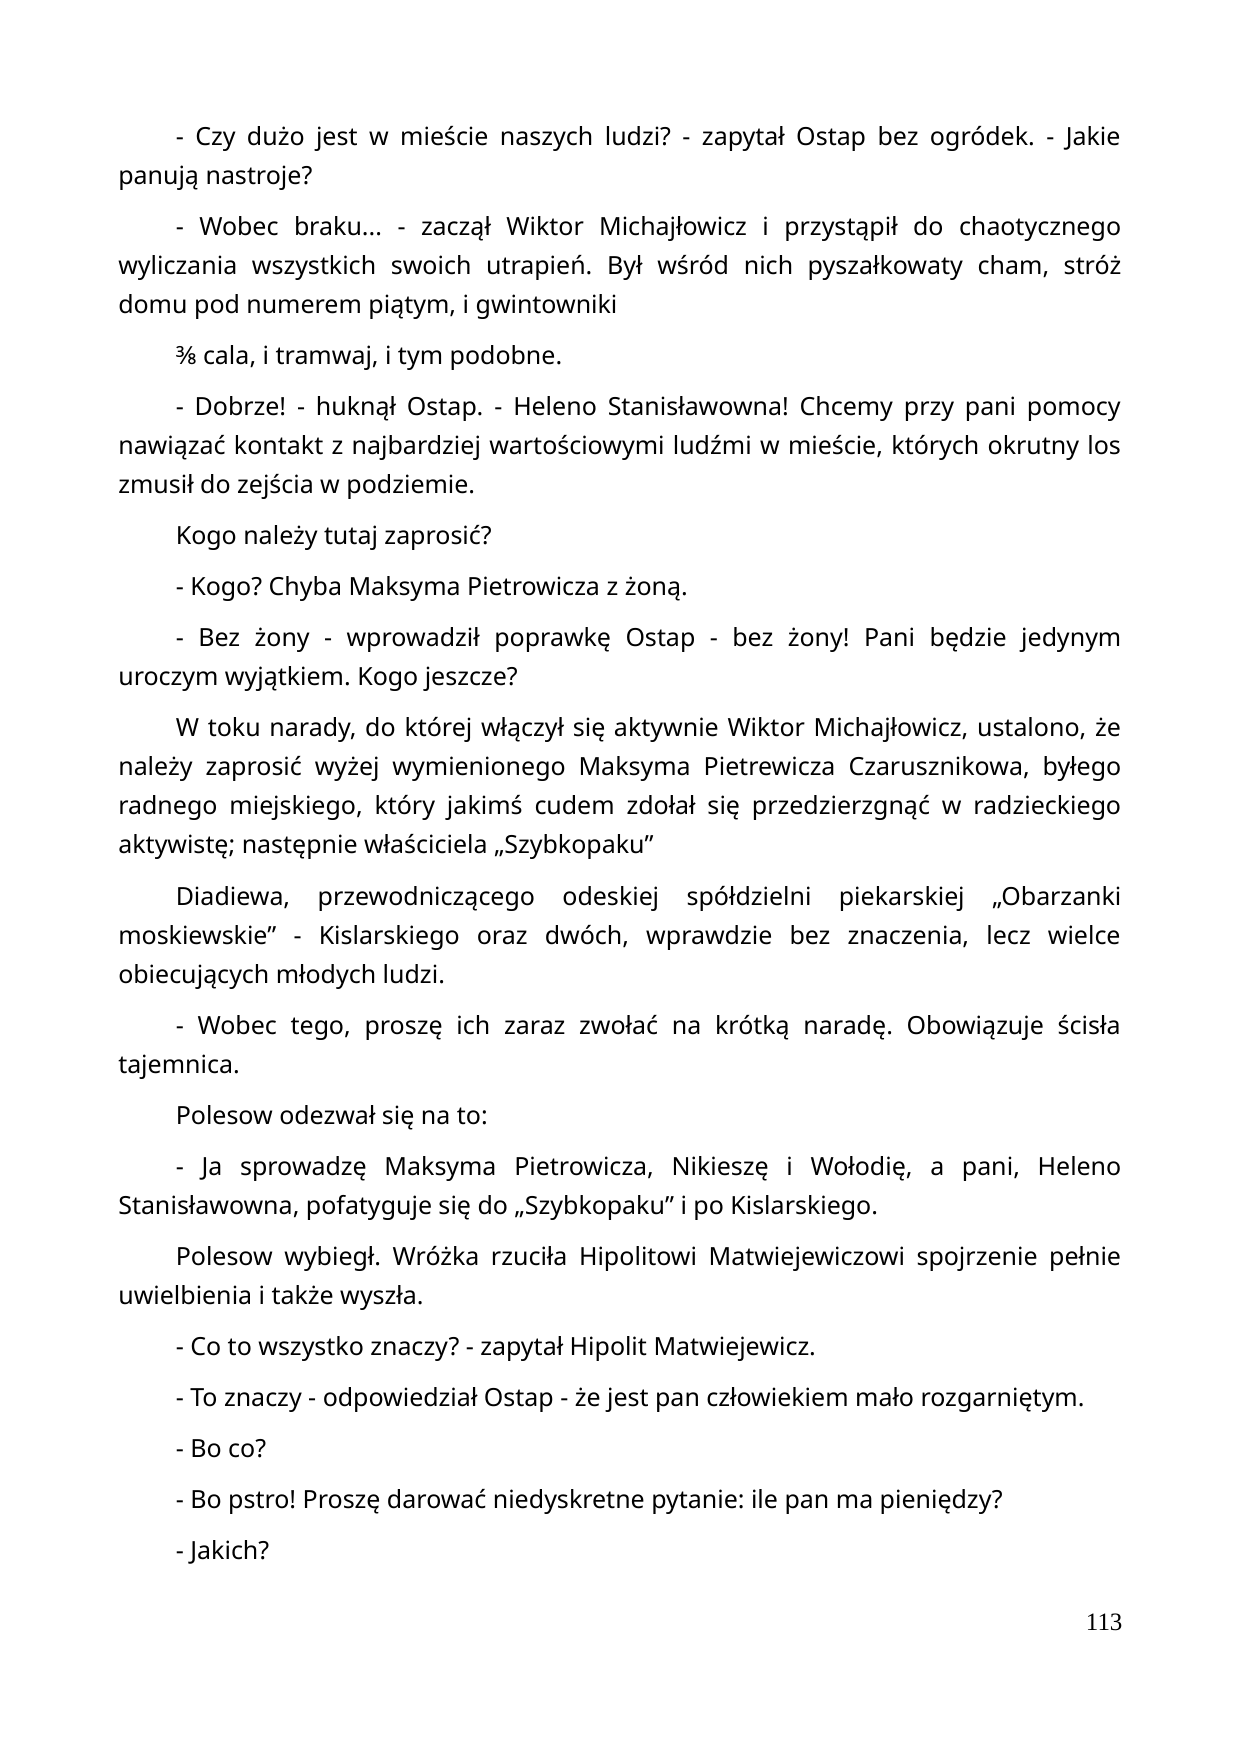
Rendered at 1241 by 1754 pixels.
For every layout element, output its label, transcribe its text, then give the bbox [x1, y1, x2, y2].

text - Kogo? Chyba Maksyma Pietrowicza z żoną. [118, 569, 1122, 603]
text 3⁄8 cala, i tramwaj, i tym podobne. [118, 337, 1122, 372]
text - Jakich? [118, 1532, 1122, 1566]
text - Bo pstro! Proszę darować niedyskretne pytanie: ile pan ma pieniędzy? [118, 1481, 1122, 1516]
text - Bez żony - wprowadził poprawkę Ostap - bez żony! Pani będzie jedynym uroczym wyjątkiem. Kogo jeszcze? [118, 619, 1122, 693]
text - Dobrze! - huknął Ostap. - Heleno Stanisławowna! Chcemy przy pani pomocy nawiązać kontakt z najbardziej wartościowymi ludźmi w mieście, których okrutny los zmusił do zejścia w podziemie. [118, 388, 1122, 501]
text - To znaczy - odpowiedział Ostap - że jest pan człowiekiem mało rozgarniętym. [118, 1379, 1122, 1414]
text - Czy dużo jest w mieście naszych ludzi? - zapytał Ostap bez ogródek. - Jakie panują nastroje? [118, 118, 1122, 191]
text - Wobec tego, proszę ich zaraz zwołać na krótką naradę. Obowiązuje ścisła tajemnica. [118, 1007, 1122, 1081]
text Polesow odezwał się na to: [118, 1097, 1122, 1132]
text W toku narady, do której włączył się aktywnie Wiktor Michajłowicz, ustalono, że należy zaprosić wyżej wymienionego Maksyma Pietrewicza Czarusznikowa, byłego radnego miejskiego, który jakimś cudem zdołał się przedzierzgnąć w radzieckiego aktywistę; następnie właściciela „Szybkopaku” [118, 710, 1122, 861]
text Kogo należy tutaj zaprosić? [118, 518, 1122, 552]
text Polesow wybiegł. Wróżka rzuciła Hipolitowi Matwiejewiczowi spojrzenie pełnie uwielbienia i także wyszła. [118, 1238, 1122, 1312]
text - Bo co? [118, 1431, 1122, 1464]
text - Ja sprowadzę Maksyma Pietrowicza, Nikieszę i Wołodię, a pani, Heleno Stanisławowna, pofatyguje się do „Szybkopaku” i po Kislarskiego. [118, 1148, 1122, 1222]
text - Co to wszystko znaczy? - zapytał Hipolit Matwiejewicz. [118, 1329, 1122, 1363]
text - Wobec braku... - zaczął Wiktor Michajłowicz i przystąpił do chaotycznego wyliczania wszystkich swoich utrapień. Był wśród nich pyszałkowaty cham, stróż domu pod numerem piątym, i gwintowniki [118, 208, 1122, 321]
text Diadiewa, przewodniczącego odeskiej spółdzielni piekarskiej „Obarzanki moskiewskie” - Kislarskiego oraz dwóch, wprawdzie bez znaczenia, lecz wielce obiecujących młodych ludzi. [118, 878, 1122, 991]
